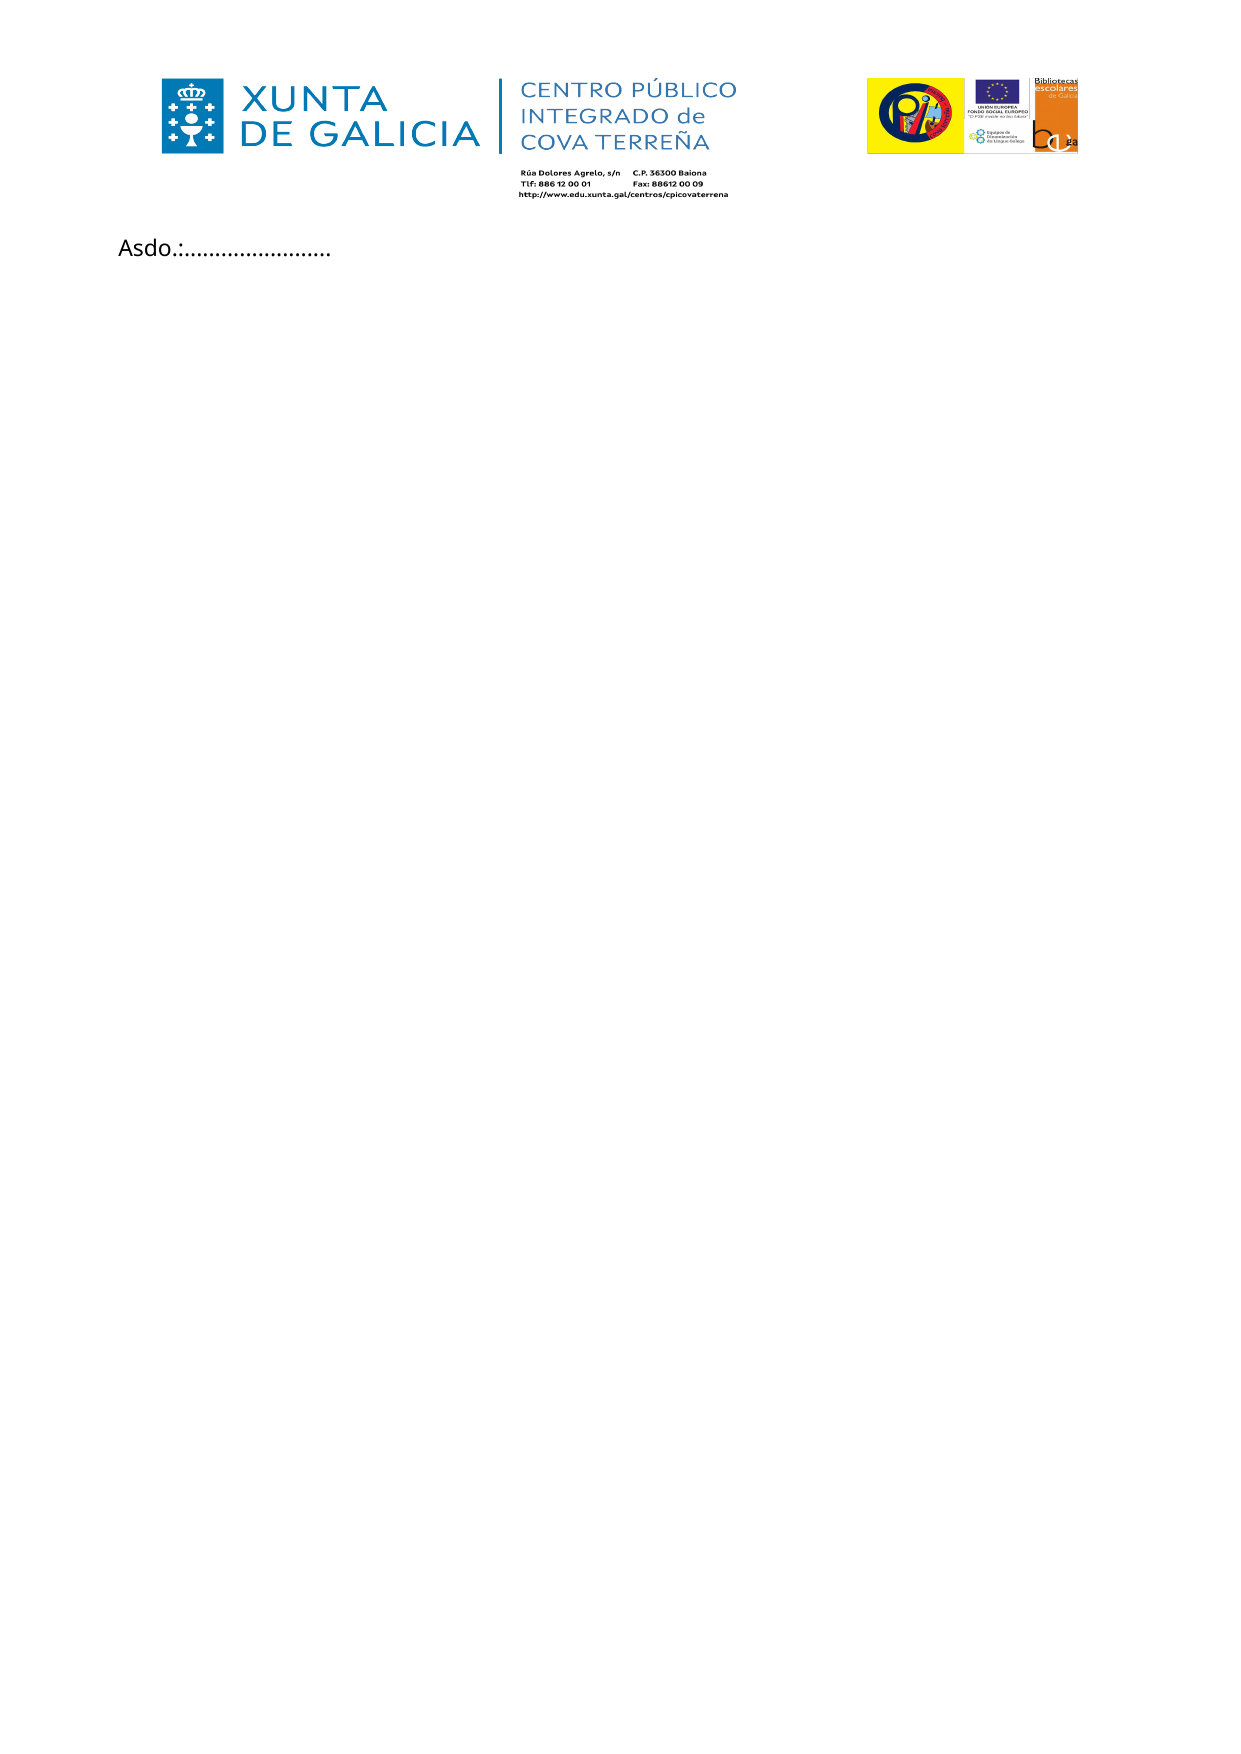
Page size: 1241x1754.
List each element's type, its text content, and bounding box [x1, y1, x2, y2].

picture [181, 127, 202, 146]
picture [206, 104, 214, 111]
picture [161, 78, 1079, 201]
picture [186, 114, 197, 123]
picture [187, 104, 196, 111]
picture [206, 134, 214, 141]
picture [206, 119, 214, 125]
text Asdo.:........................ [118, 232, 1122, 263]
picture [169, 119, 177, 125]
picture [169, 104, 177, 111]
picture [169, 134, 177, 141]
